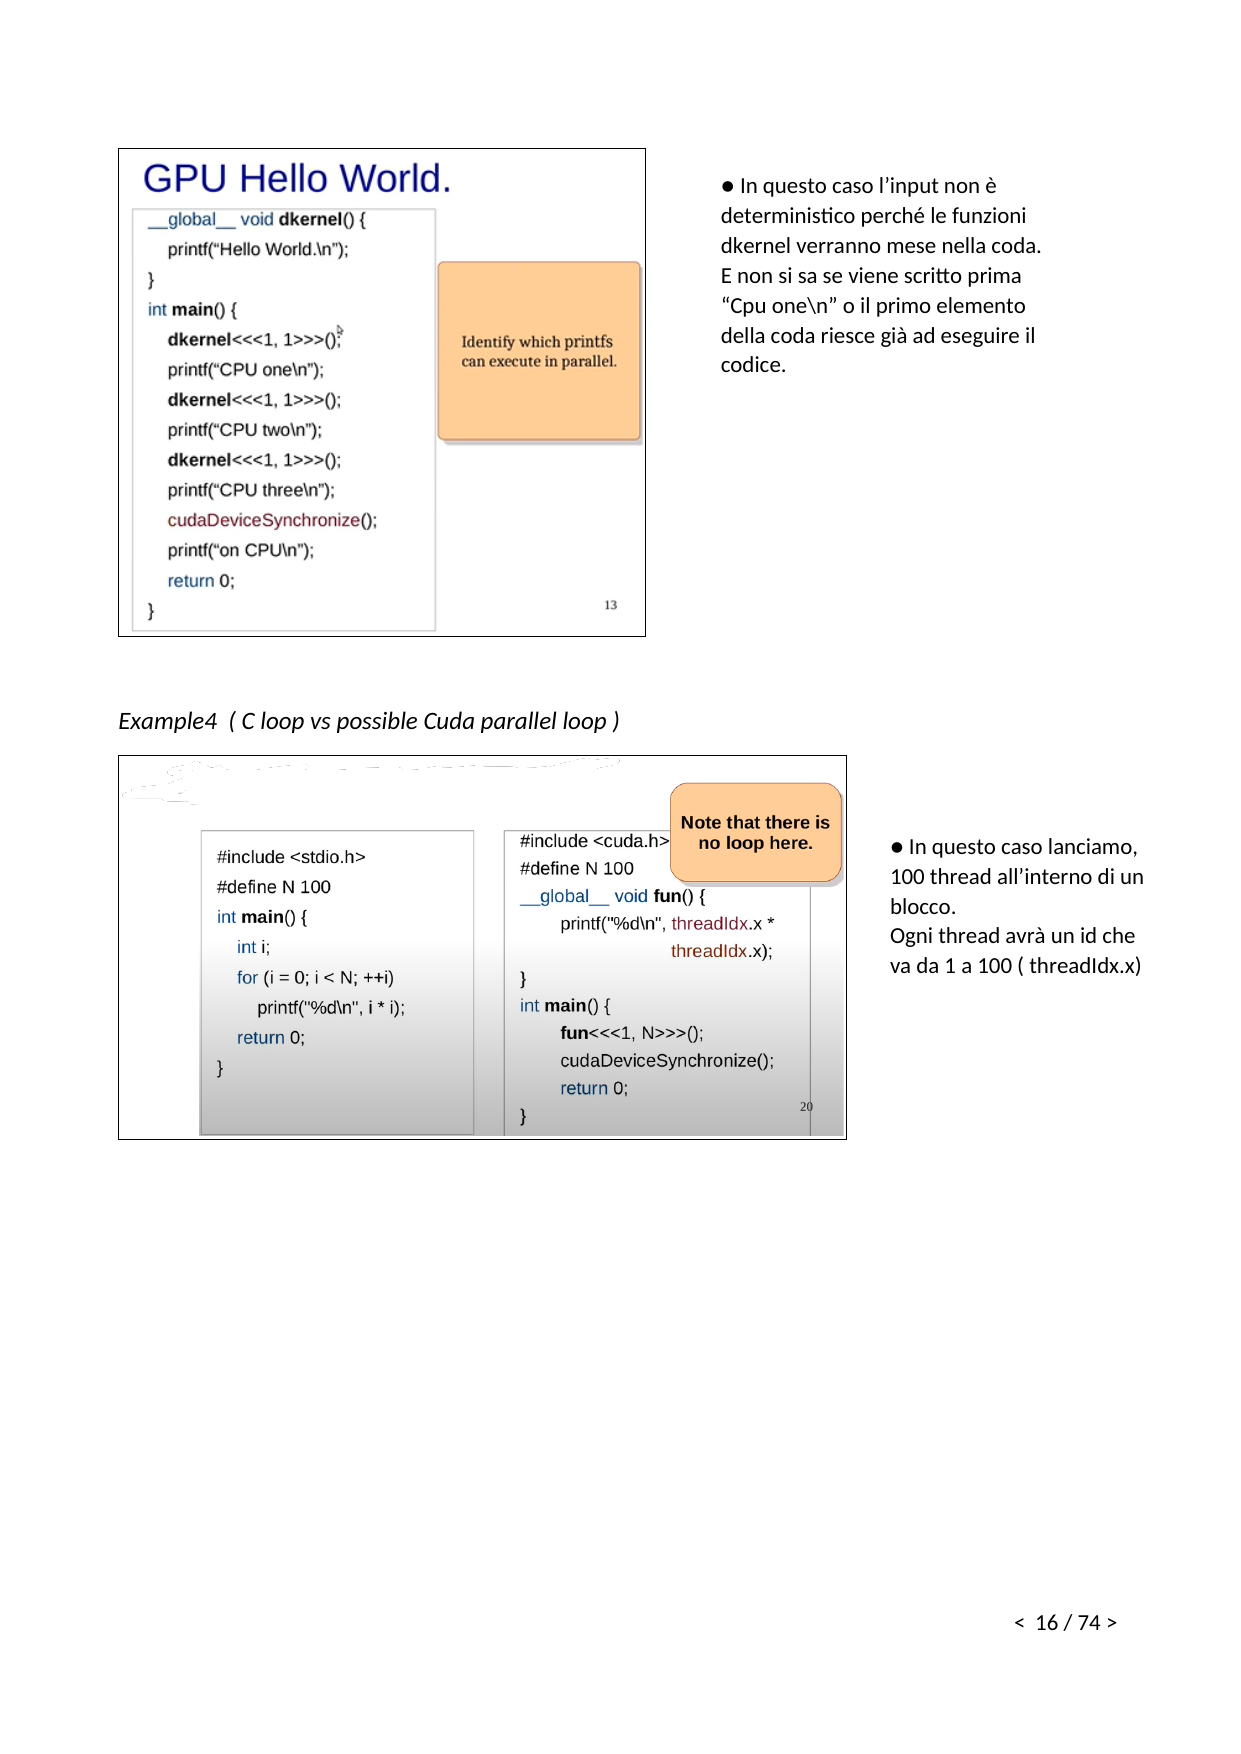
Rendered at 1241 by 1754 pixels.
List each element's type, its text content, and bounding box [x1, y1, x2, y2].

picture [121, 150, 643, 634]
picture [121, 757, 844, 1136]
text Example4 ( C loop vs possible Cuda parallel loop ) [118, 705, 1122, 736]
